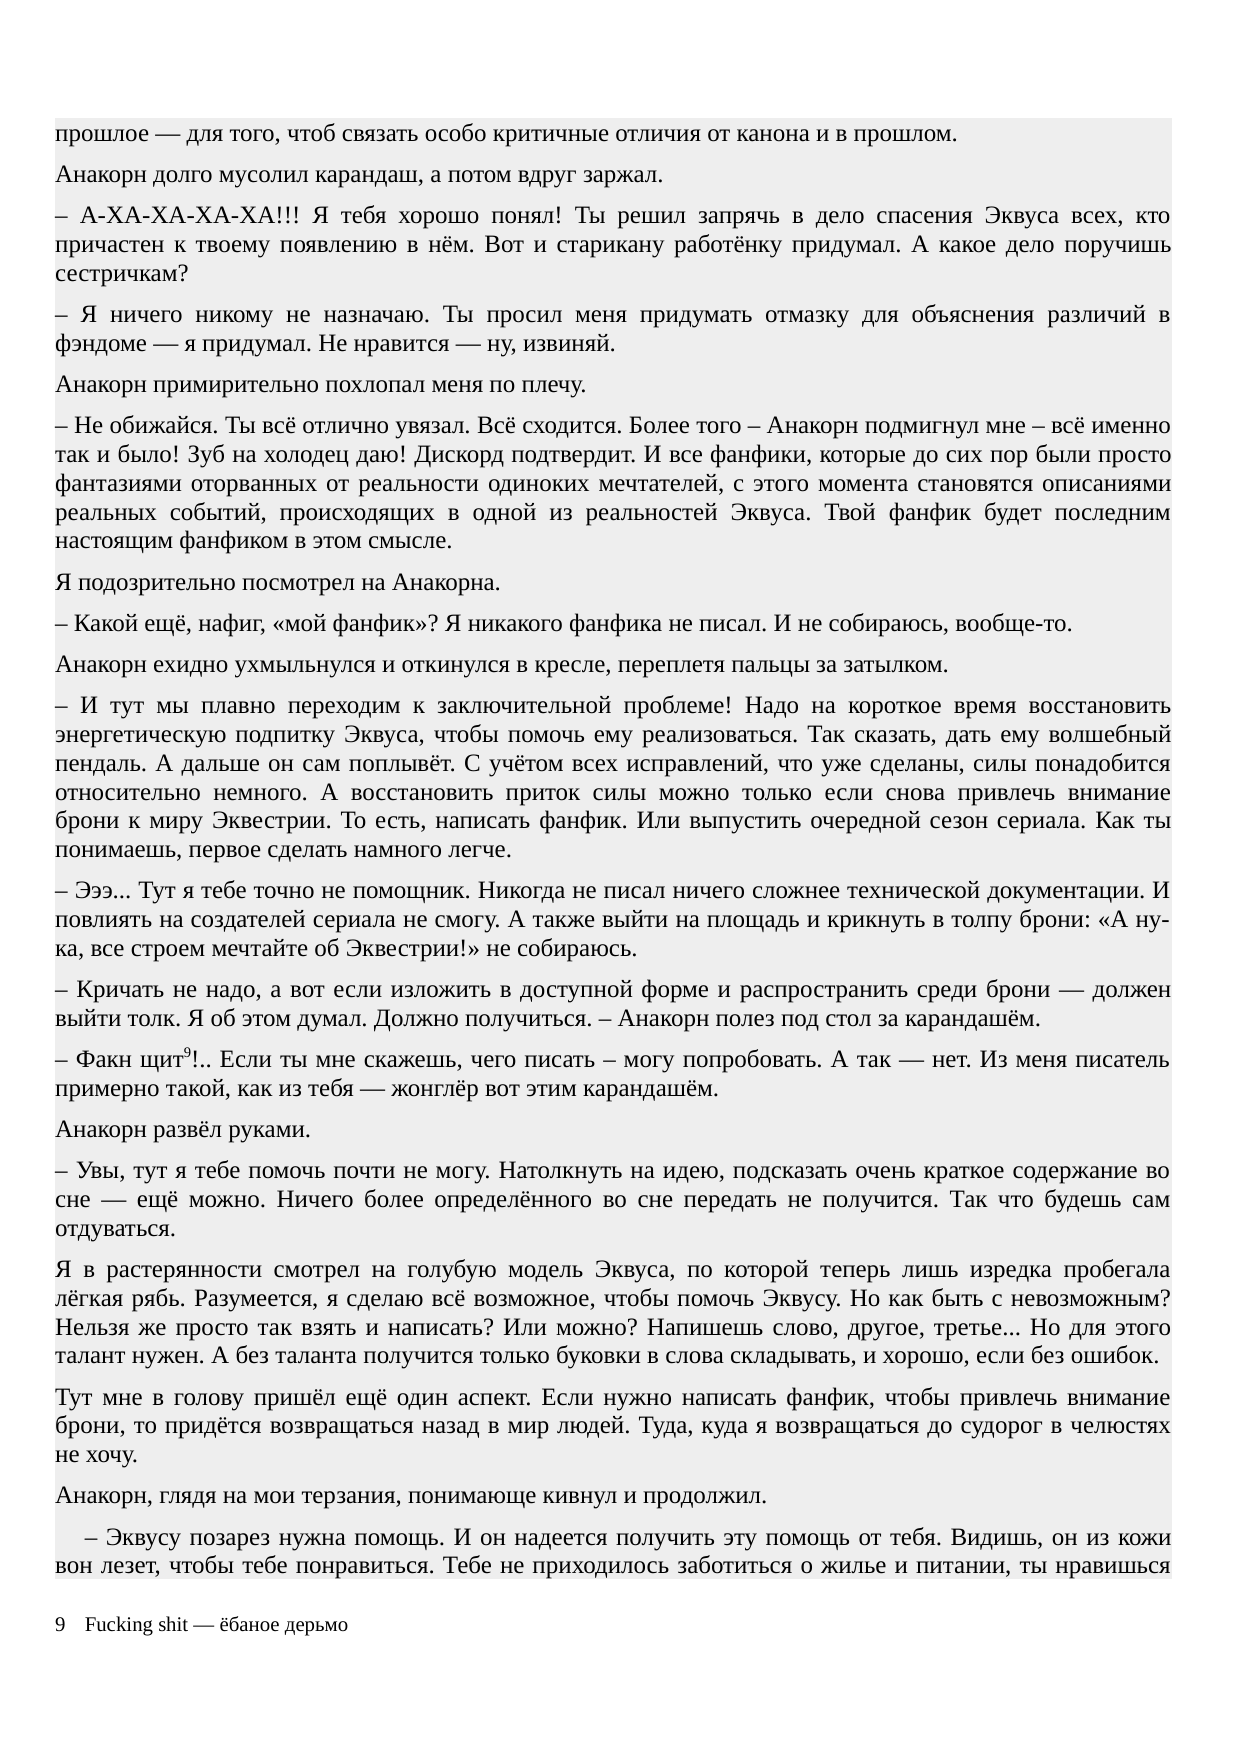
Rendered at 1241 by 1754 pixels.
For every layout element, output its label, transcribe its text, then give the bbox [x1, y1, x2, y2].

text Анакорн развёл руками. [55, 1114, 1172, 1143]
text Анакорн примирительно похлопал меня по плечу. [55, 369, 1172, 398]
text – Факн щит!.. Если ты мне скажешь, чего писать – могу попробовать. А так — нет. Из меня писатель примерно такой, как из тебя — жонглёр вот этим карандашём. [55, 1044, 1172, 1102]
text Анакорн, глядя на мои терзания, понимающе кивнул и продолжил. [55, 1481, 1172, 1509]
text – Не обижайся. Ты всё отлично увязал. Всё сходится. Более того – Анакорн подмигнул мне – всё именно так и было! Зуб на холодец даю! Дискорд подтвердит. И все фанфики, которые до сих пор были просто фантазиями оторванных от реальности одиноких мечтателей, с этого момента становятся описаниями реальных событий, происходящих в одной из реальностей Эквуса. Твой фанфик будет последним настоящим фанфиком в этом смысле. [55, 411, 1172, 554]
text Я подозрительно посмотрел на Анакорна. [55, 567, 1172, 596]
text Fucking shit — ёбаное дерьмо [55, 1612, 1172, 1636]
text – Эквусу позарез нужна помощь. И он надеется получить эту помощь от тебя. Видишь, он из кожи вон лезет, чтобы тебе понравиться. Тебе не приходилось заботиться о жилье и питании, ты нравишься [55, 1522, 1172, 1579]
text – Эээ... Тут я тебе точно не помощник. Никогда не писал ничего сложнее технической документации. И повлиять на создателей сериала не смогу. А также выйти на площадь и крикнуть в толпу брони: «А ну-ка, все строем мечтайте об Эквестрии!» не собираюсь. [55, 876, 1172, 962]
text – Какой ещё, нафиг, «мой фанфик»? Я никакого фанфика не писал. И не собираюсь, вообще-то. [55, 608, 1172, 637]
text прошлое — для того, чтоб связать особо критичные отличия от канона и в прошлом. [55, 118, 1172, 147]
text – Увы, тут я тебе помочь почти не могу. Натолкнуть на идею, подсказать очень краткое содержание во сне — ещё можно. Ничего более определённого во сне передать не получится. Так что будешь сам отдуваться. [55, 1156, 1172, 1242]
text Тут мне в голову пришёл ещё один аспект. Если нужно написать фанфик, чтобы привлечь внимание брони, то придётся возвращаться назад в мир людей. Туда, куда я возвращаться до судорог в челюстях не хочу. [55, 1382, 1172, 1468]
text – И тут мы плавно переходим к заключительной проблеме! Надо на короткое время восстановить энергетическую подпитку Эквуса, чтобы помочь ему реализоваться. Так сказать, дать ему волшебный пендаль. А дальше он сам поплывёт. С учётом всех исправлений, что уже сделаны, силы понадобится относительно немного. А восстановить приток силы можно только если снова привлечь внимание брони к миру Эквестрии. То есть, написать фанфик. Или выпустить очередной сезон сериала. Как ты понимаешь, первое сделать намного легче. [55, 691, 1172, 863]
text Я в растерянности смотрел на голубую модель Эквуса, по которой теперь лишь изредка пробегала лёгкая рябь. Разумеется, я сделаю всё возможное, чтобы помочь Эквусу. Но как быть с невозможным? Нельзя же просто так взять и написать? Или можно? Напишешь слово, другое, третье... Но для этого талант нужен. А без таланта получится только буковки в слова складывать, и хорошо, если без ошибок. [55, 1254, 1172, 1369]
text Анакорн ехидно ухмыльнулся и откинулся в кресле, переплетя пальцы за затылком. [55, 649, 1172, 678]
text – Кричать не надо, а вот если изложить в доступной форме и распространить среди брони — должен выйти толк. Я об этом думал. Должно получиться. – Анакорн полез под стол за карандашём. [55, 974, 1172, 1032]
text Анакорн долго мусолил карандаш, а потом вдруг заржал. [55, 159, 1172, 188]
text – Я ничего никому не назначаю. Ты просил меня придумать отмазку для объяснения различий в фэндоме — я придумал. Не нравится — ну, извиняй. [55, 299, 1172, 357]
text – А-ХА-ХА-ХА-ХА!!! Я тебя хорошо понял! Ты решил запрячь в дело спасения Эквуса всех, кто причастен к твоему появлению в нём. Вот и старикану работёнку придумал. А какое дело поручишь сестричкам? [55, 201, 1172, 287]
